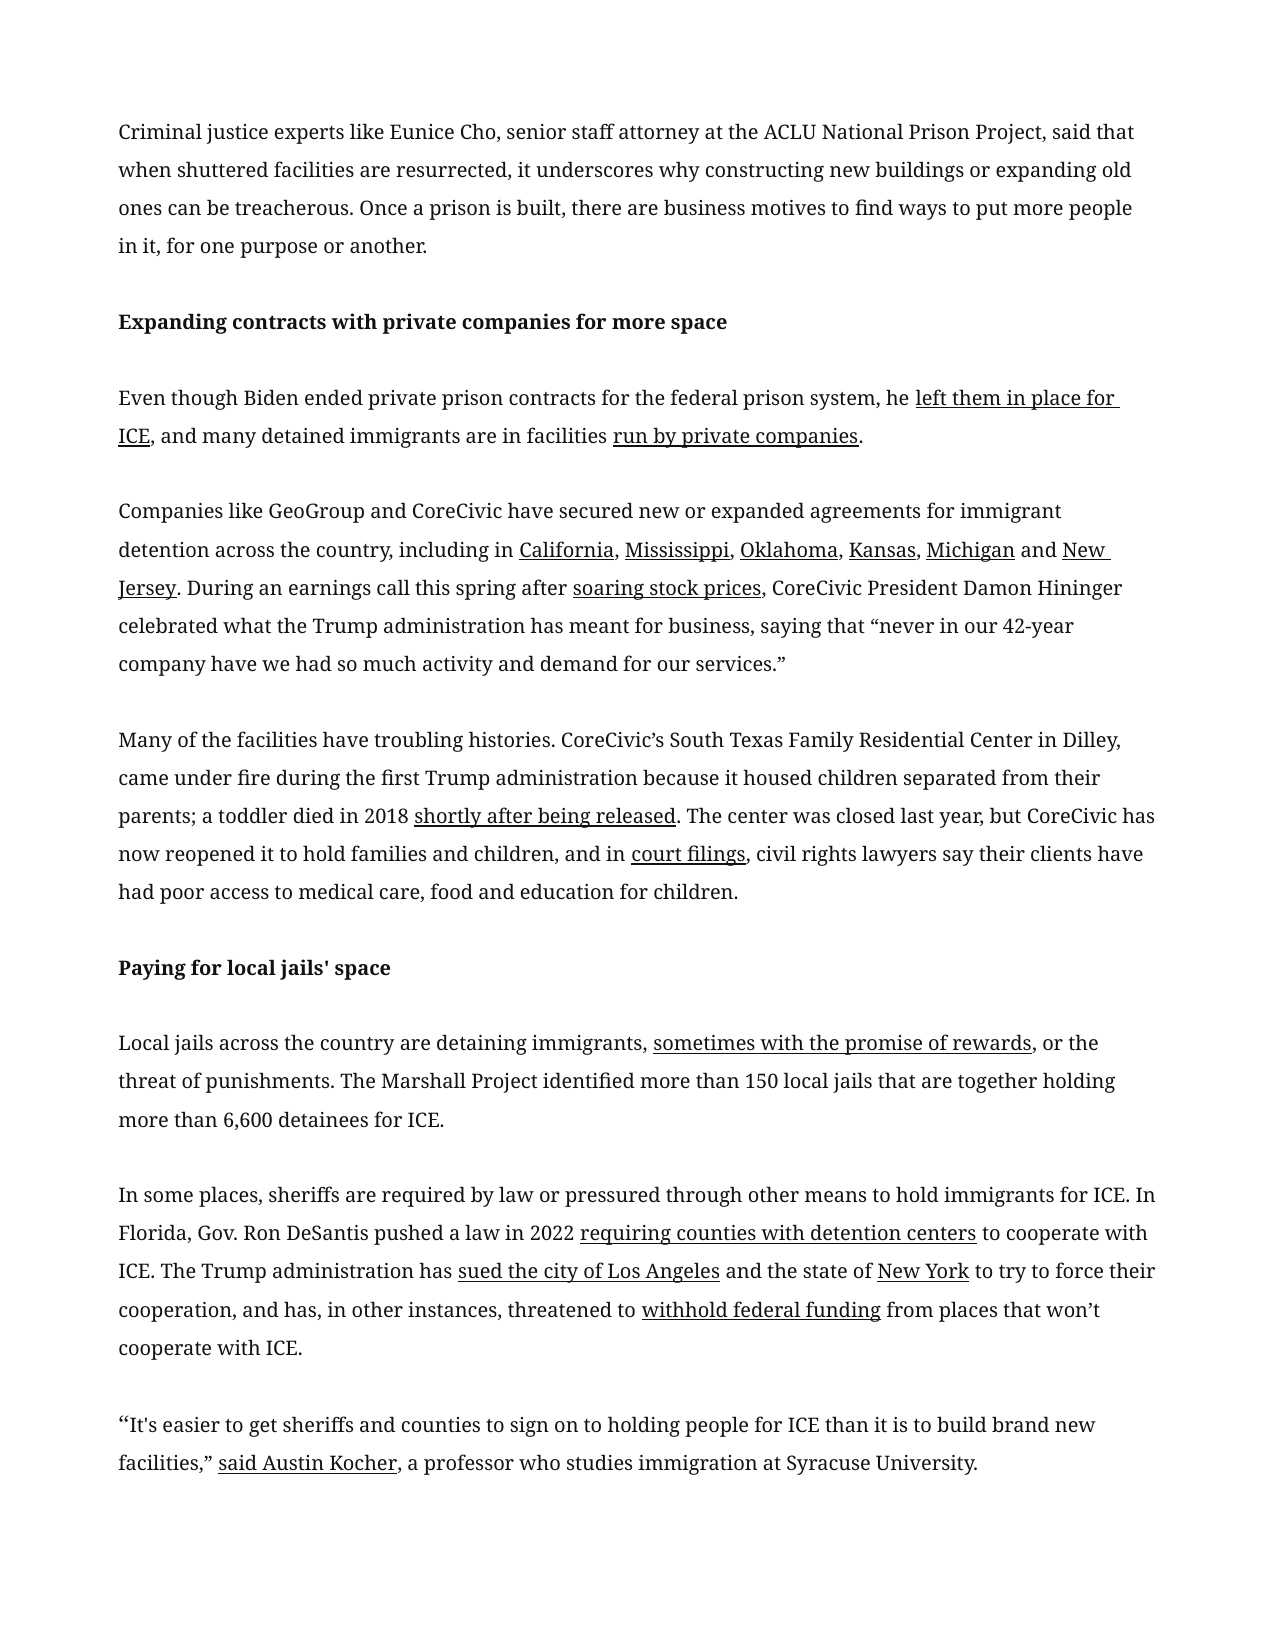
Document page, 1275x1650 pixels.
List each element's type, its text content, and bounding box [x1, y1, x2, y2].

text Many of the facilities have troubling histories. CoreCivic’s South Texas Family Residential Center in Dilley, came under fire during the first Trump administration because it housed children separated from their parents; a toddler died in 2018 shortly after being released. The center was closed last year, but CoreCivic has now reopened it to hold families and children, and in court filings, civil rights lawyers say their clients have had poor access to medical care, food and education for children. [118, 726, 1157, 905]
text Local jails across the country are detaining immigrants, sometimes with the promise of rewards, or the threat of punishments. The Marshall Project identified more than 150 local jails that are together holding more than 6,600 detainees for ICE. [118, 1029, 1157, 1133]
text In some places, sheriffs are required by law or pressured through other means to hold immigrants for ICE. In Florida, Gov. Ron DeSantis pushed a law in 2022 requiring counties with detention centers to cooperate with ICE. The Trump administration has sued the city of Los Angeles and the state of New York to try to force their cooperation, and has, in other instances, threatened to withhold federal funding from places that won’t cooperate with ICE. [118, 1181, 1157, 1361]
text Even though Biden ended private prison contracts for the federal prison system, he left them in place for ICE, and many detained immigrants are in facilities run by private companies. [118, 384, 1157, 449]
text Criminal justice experts like Eunice Cho, senior staff attorney at the ACLU National Prison Project, said that when shuttered facilities are resurrected, it underscores why constructing new buildings or expanding old ones can be treacherous. Once a prison is built, there are business motives to find ways to put more people in it, for one purpose or another. [118, 118, 1157, 260]
text “It's easier to get sheriffs and counties to sign on to holding people for ICE than it is to build brand new facilities,” said Austin Kocher, a professor who studies immigration at Syracuse University. [118, 1409, 1157, 1477]
text Expanding contracts with private companies for more space [118, 308, 1157, 335]
text Companies like GeoGroup and CoreCivic have secured new or expanded agreements for immigrant detention across the country, including in California, Mississippi, Oklahoma, Kansas, Michigan and New Jersey. During an earnings call this spring after soaring stock prices, CoreCivic President Damon Hininger celebrated what the Trump administration has meant for business, saying that “never in our 42-year company have we had so much activity and demand for our services.” [118, 497, 1157, 677]
text Paying for local jails' space [118, 954, 1157, 981]
